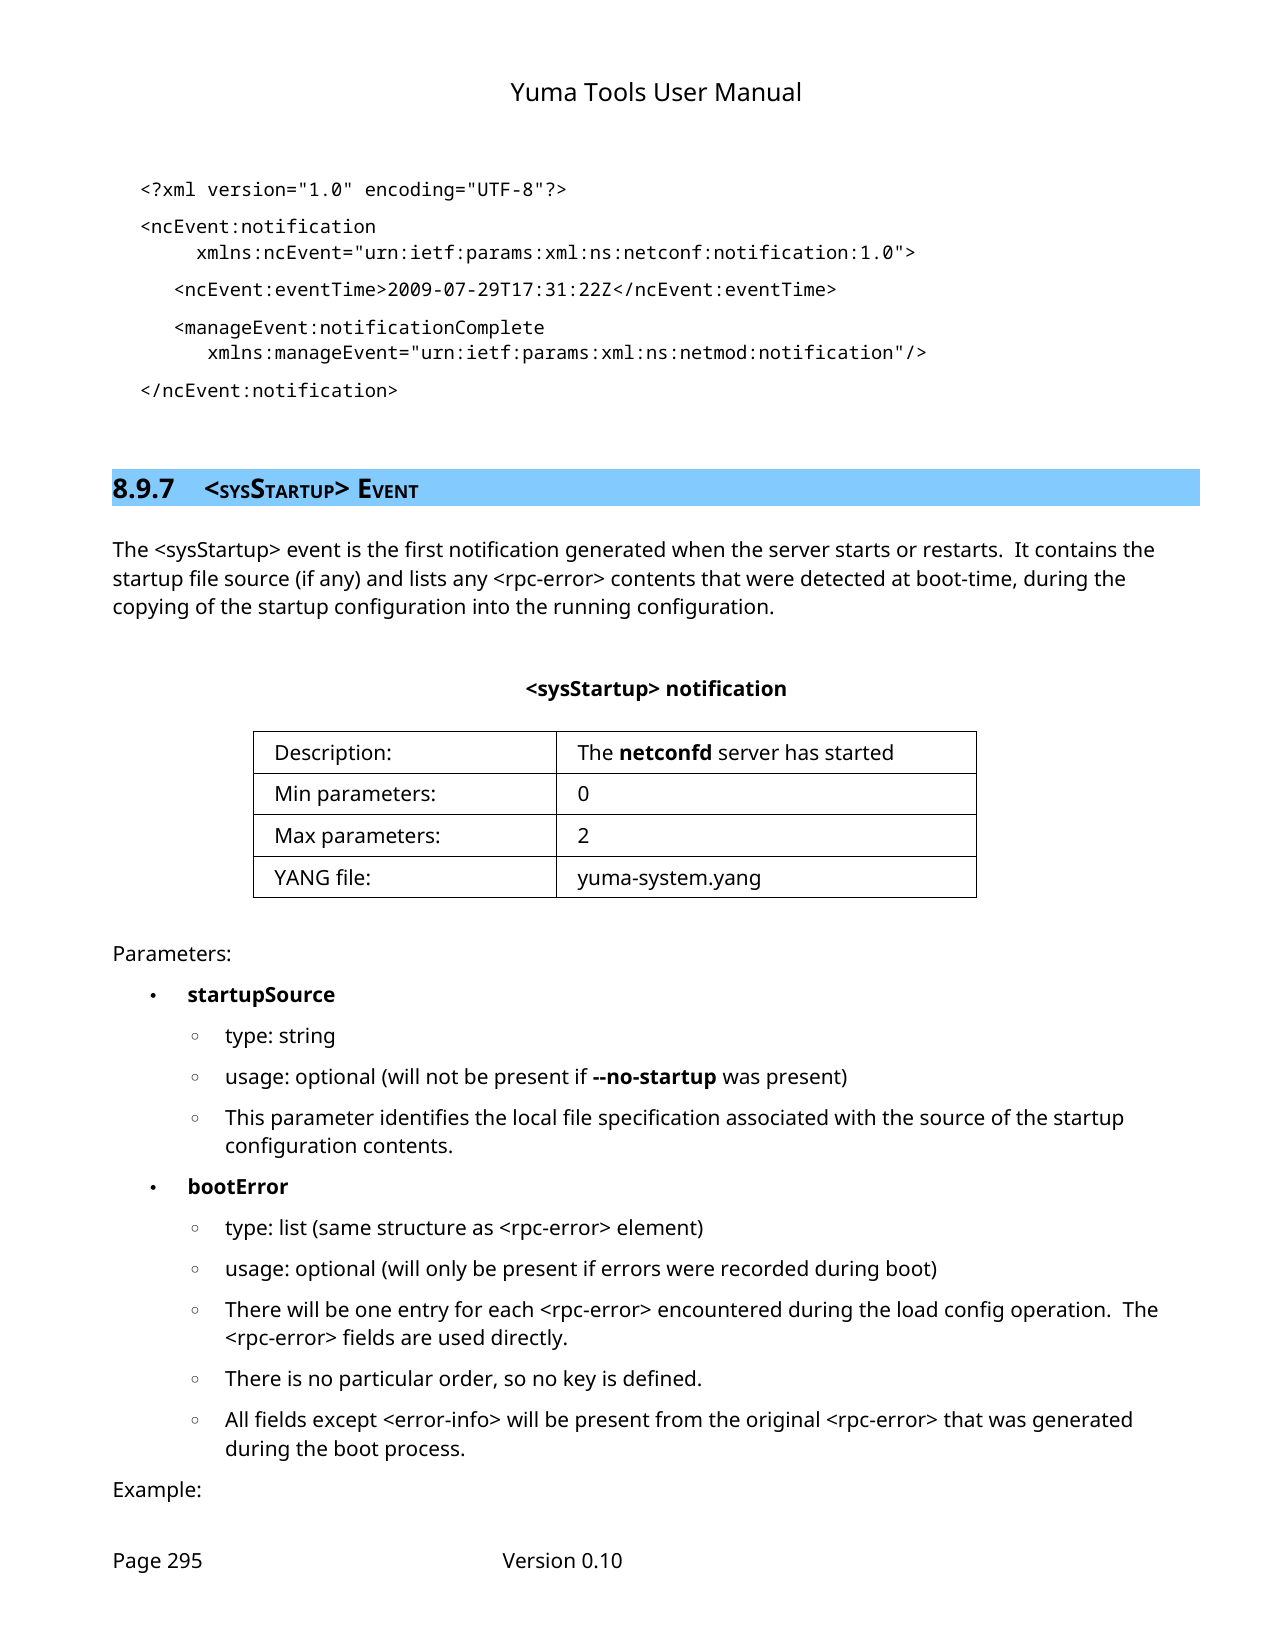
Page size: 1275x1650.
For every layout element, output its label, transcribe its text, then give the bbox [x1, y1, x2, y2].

subtitle <sysStartup> notification [127, 674, 1185, 702]
list There is no particular order, so no key is defined. [187, 1364, 1200, 1393]
text Example: [112, 1475, 1200, 1503]
list usage: optional (will only be present if errors were recorded during boot) [187, 1254, 1200, 1283]
table_cell yuma-system.yang [557, 857, 976, 897]
list This parameter identifies the local file specification associated with the source of the startup configuration contents. [187, 1103, 1200, 1160]
table_cell 0 [557, 774, 976, 814]
table_cell Max parameters: [254, 815, 556, 856]
list bootError [150, 1172, 1200, 1201]
text <?xml version="1.0" encoding="UTF-8"?> [139, 176, 1200, 202]
table_header Description: [254, 732, 556, 772]
list type: list (same structure as <rpc-error> element) [187, 1213, 1200, 1242]
list There will be one entry for each <rpc-error> encountered during the load config operation. The <rpc-error> fields are used directly. [187, 1295, 1200, 1352]
list usage: optional (will not be present if --no-startup was present) [187, 1062, 1200, 1090]
text <manageEvent:notificationComplete xmlns:manageEvent="urn:ietf:params:xml:ns:netmod:notification"/> [139, 314, 1200, 365]
text <ncEvent:notification xmlns:ncEvent="urn:ietf:params:xml:ns:netconf:notification:1.0"> [139, 213, 1200, 264]
list type: string [187, 1021, 1200, 1049]
table_cell Min parameters: [254, 774, 556, 814]
table_cell YANG file: [254, 857, 556, 897]
list startupSource [150, 980, 1200, 1008]
list All fields except <error-info> will be present from the original <rpc-error> that was generated during the boot process. [187, 1405, 1200, 1462]
table_header The netconfd server has started [557, 732, 976, 772]
subtitle <sysStartup> Event [112, 469, 1200, 506]
text </ncEvent:notification> [139, 377, 1200, 403]
text Parameters: [112, 939, 1200, 968]
text <ncEvent:eventTime>2009-07-29T17:31:22Z</ncEvent:eventTime> [139, 277, 1200, 302]
text The <sysStartup> event is the first notification generated when the server starts or restarts. It contains the startup file source (if any) and lists any <rpc-error> contents that were detected at boot-time, during the copying of the startup configuration into the running configuration. [112, 535, 1200, 621]
table_cell 2 [557, 815, 976, 856]
